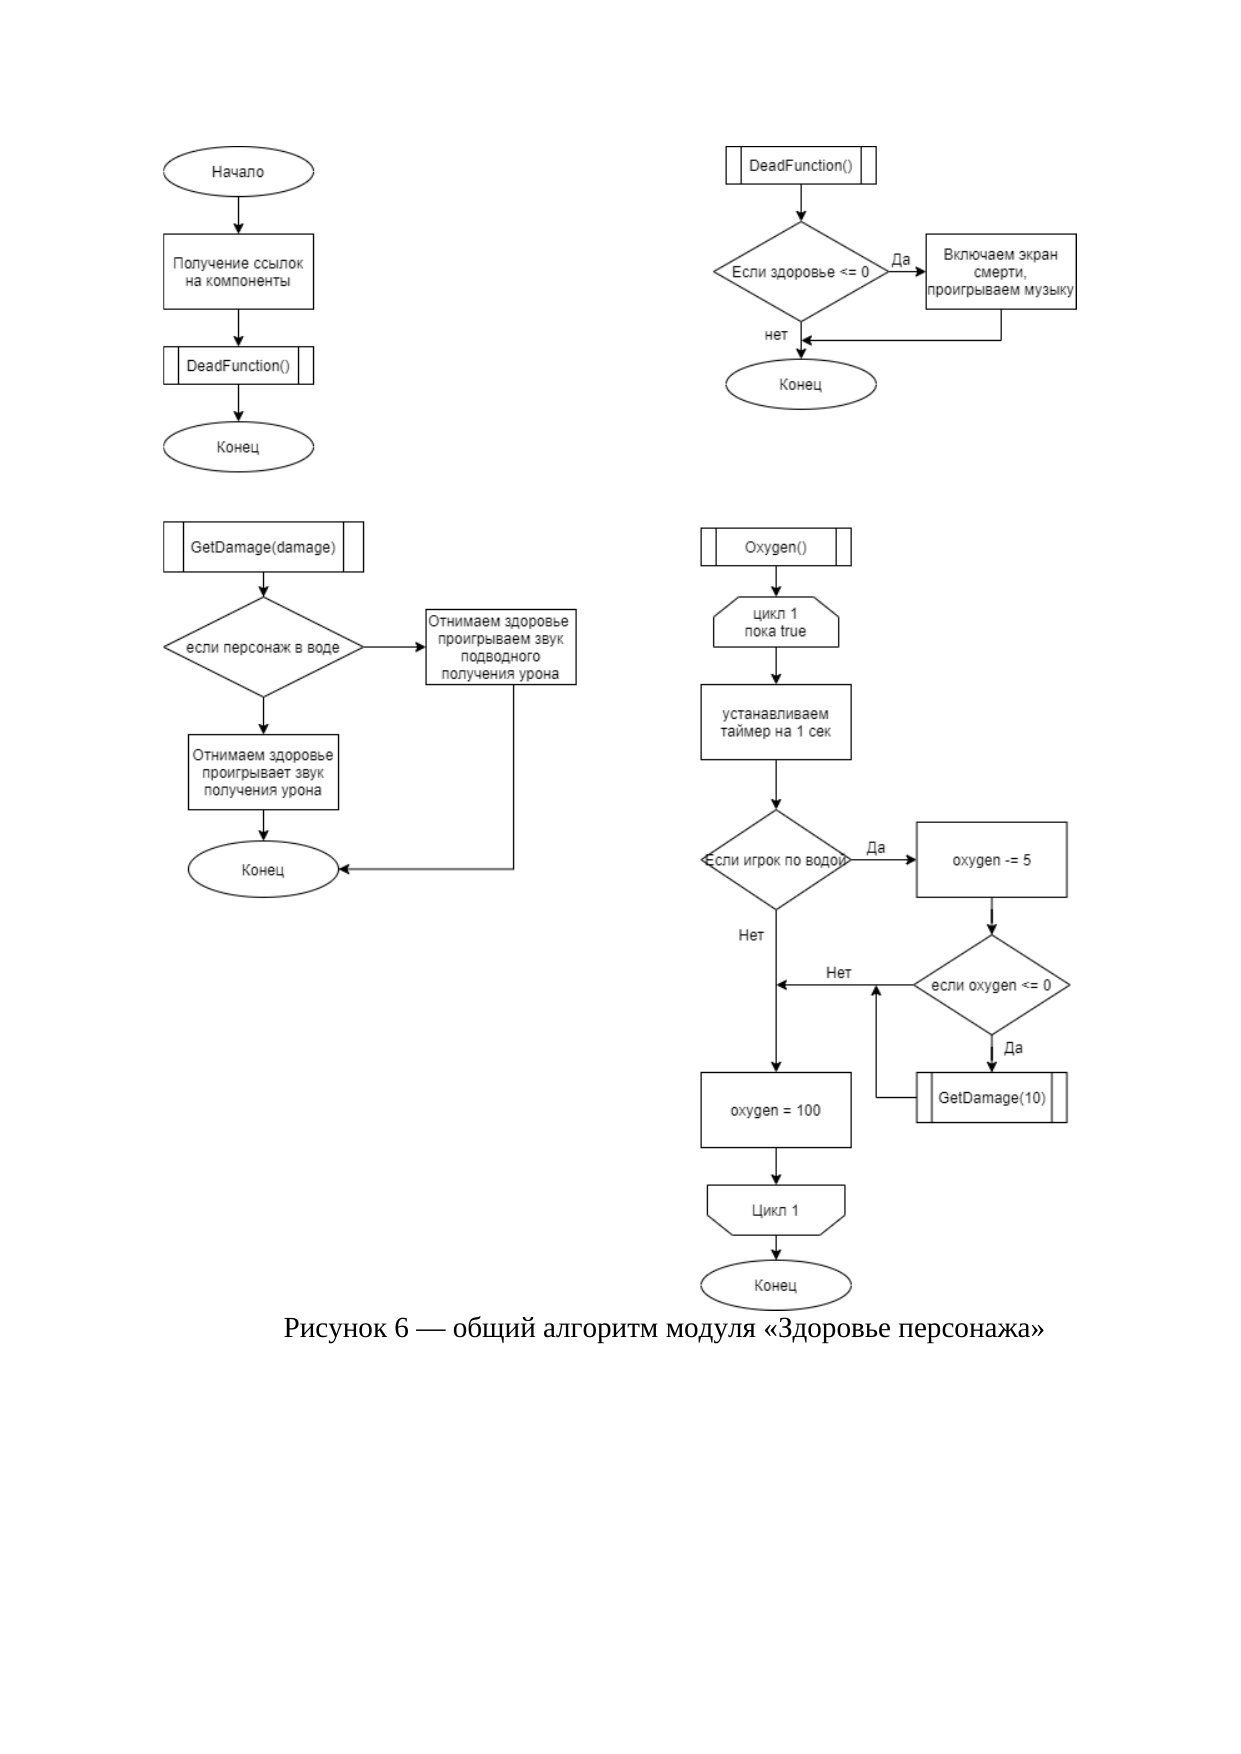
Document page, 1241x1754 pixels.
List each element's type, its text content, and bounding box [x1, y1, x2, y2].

picture [163, 146, 1077, 1311]
text Рисунок 6 — общий алгоритм модуля «Здоровье персонажа» [118, 1311, 1122, 1344]
